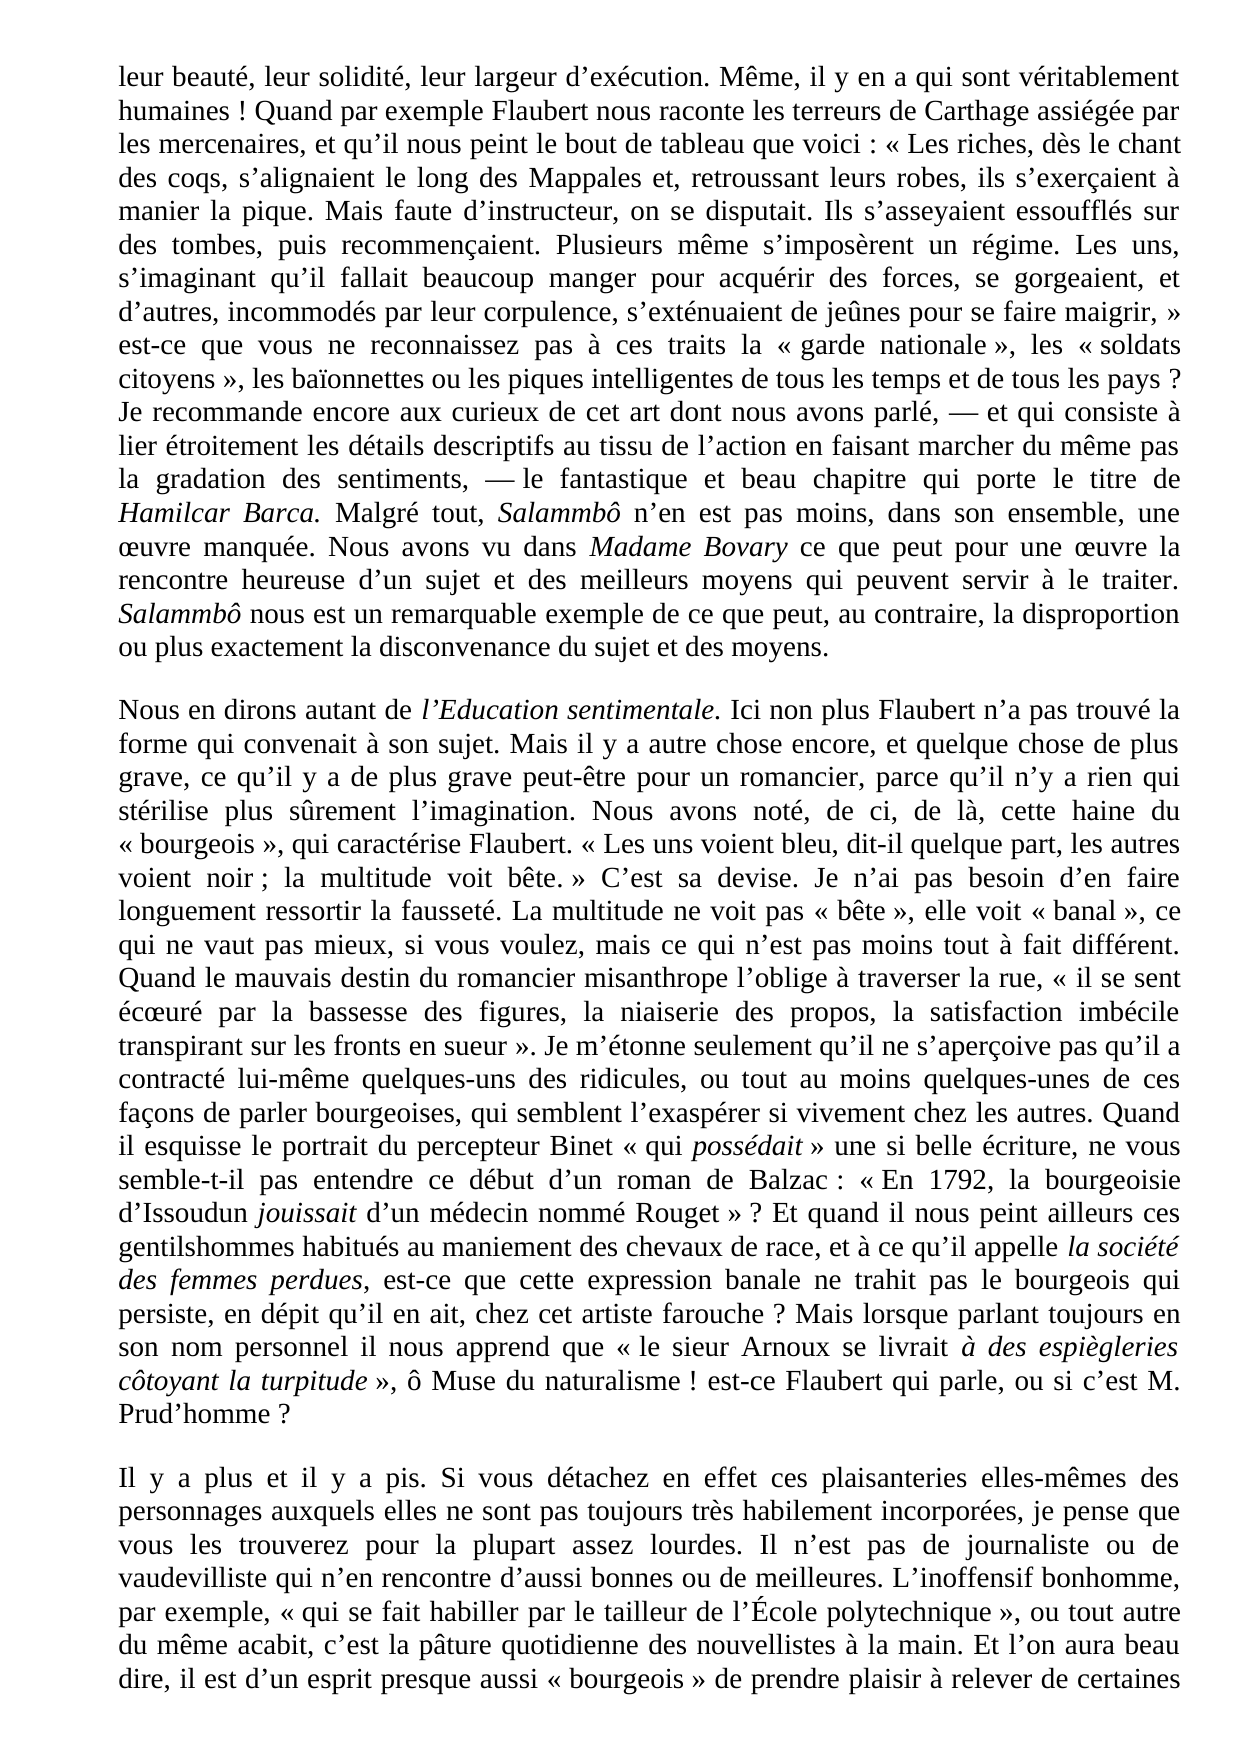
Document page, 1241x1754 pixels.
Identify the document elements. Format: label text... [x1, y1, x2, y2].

text Nous en dirons autant de l’Education sentimentale. Ici non plus Flaubert n’a pas trouvé la forme qui convenait à son sujet. Mais il y a autre chose encore, et quelque chose de plus grave, ce qu’il y a de plus grave peut-être pour un romancier, parce qu’il n’y a rien qui stérilise plus sûrement l’imagination. Nous avons noté, de ci, de là, cette haine du « bourgeois », qui caractérise Flaubert. « Les uns voient bleu, dit-il quelque part, les autres voient noir ; la multitude voit bête. » C’est sa devise. Je n’ai pas besoin d’en faire longuement ressortir la fausseté. La multitude ne voit pas « bête », elle voit « banal », ce qui ne vaut pas mieux, si vous voulez, mais ce qui n’est pas moins tout à fait différent. Quand le mauvais destin du romancier misanthrope l’oblige à traverser la rue, « il se sent écœuré par la bassesse des figures, la niaiserie des propos, la satisfaction imbécile transpirant sur les fronts en sueur ». Je m’étonne seulement qu’il ne s’aperçoive pas qu’il a contracté lui-même quelques-uns des ridicules, ou tout au moins quelques-unes de ces façons de parler bourgeoises, qui semblent l’exaspérer si vivement chez les autres. Quand il esquisse le portrait du percepteur Binet « qui possédait » une si belle écriture, ne vous semble-t-il pas entendre ce début d’un roman de Balzac : « En 1792, la bourgeoisie d’Issoudun jouissait d’un médecin nommé Rouget » ? Et quand il nous peint ailleurs ces gentilshommes habitués au maniement des chevaux de race, et à ce qu’il appelle la société des femmes perdues, est-ce que cette expression banale ne trahit pas le bourgeois qui persiste, en dépit qu’il en ait, chez cet artiste farouche ? Mais lorsque parlant toujours en son nom personnel il nous apprend que « le sieur Arnoux se livrait à des espiègleries côtoyant la turpitude », ô Muse du naturalisme ! est-ce Flaubert qui parle, ou si c’est M. Prud’homme ? [118, 692, 1181, 1430]
text leur beauté, leur solidité, leur largeur d’exécution. Même, il y en a qui sont véritablement humaines ! Quand par exemple Flaubert nous raconte les terreurs de Carthage assiégée par les mercenaires, et qu’il nous peint le bout de tableau que voici : « Les riches, dès le chant des coqs, s’alignaient le long des Mappales et, retroussant leurs robes, ils s’exerçaient à manier la pique. Mais faute d’instructeur, on se disputait. Ils s’asseyaient essoufflés sur des tombes, puis recommençaient. Plusieurs même s’imposèrent un régime. Les uns, s’imaginant qu’il fallait beaucoup manger pour acquérir des forces, se gorgeaient, et d’autres, incommodés par leur corpulence, s’exténuaient de jeûnes pour se faire maigrir, » est-ce que vous ne reconnaissez pas à ces traits la « garde nationale », les « soldats citoyens », les baïonnettes ou les piques intelligentes de tous les temps et de tous les pays ? Je recommande encore aux curieux de cet art dont nous avons parlé, — et qui consiste à lier étroitement les détails descriptifs au tissu de l’action en faisant marcher du même pas la gradation des sentiments, — le fantastique et beau chapitre qui porte le titre de Hamilcar Barca. Malgré tout, Salammbô n’en est pas moins, dans son ensemble, une œuvre manquée. Nous avons vu dans Madame Bovary ce que peut pour une œuvre la rencontre heureuse d’un sujet et des meilleurs moyens qui peuvent servir à le traiter. Salammbô nous est un remarquable exemple de ce que peut, au contraire, la disproportion ou plus exactement la disconvenance du sujet et des moyens. [118, 59, 1181, 663]
text Il y a plus et il y a pis. Si vous détachez en effet ces plaisanteries elles-mêmes des personnages auxquels elles ne sont pas toujours très habilement incorporées, je pense que vous les trouverez pour la plupart assez lourdes. Il n’est pas de journaliste ou de vaudevilliste qui n’en rencontre d’aussi bonnes ou de meilleures. L’inoffensif bonhomme, par exemple, « qui se fait habiller par le tailleur de l’École polytechnique », ou tout autre du même acabit, c’est la pâture quotidienne des nouvellistes à la main. Et l’on aura beau dire, il est d’un esprit presque aussi « bourgeois » de prendre plaisir à relever de certaines [118, 1460, 1181, 1694]
